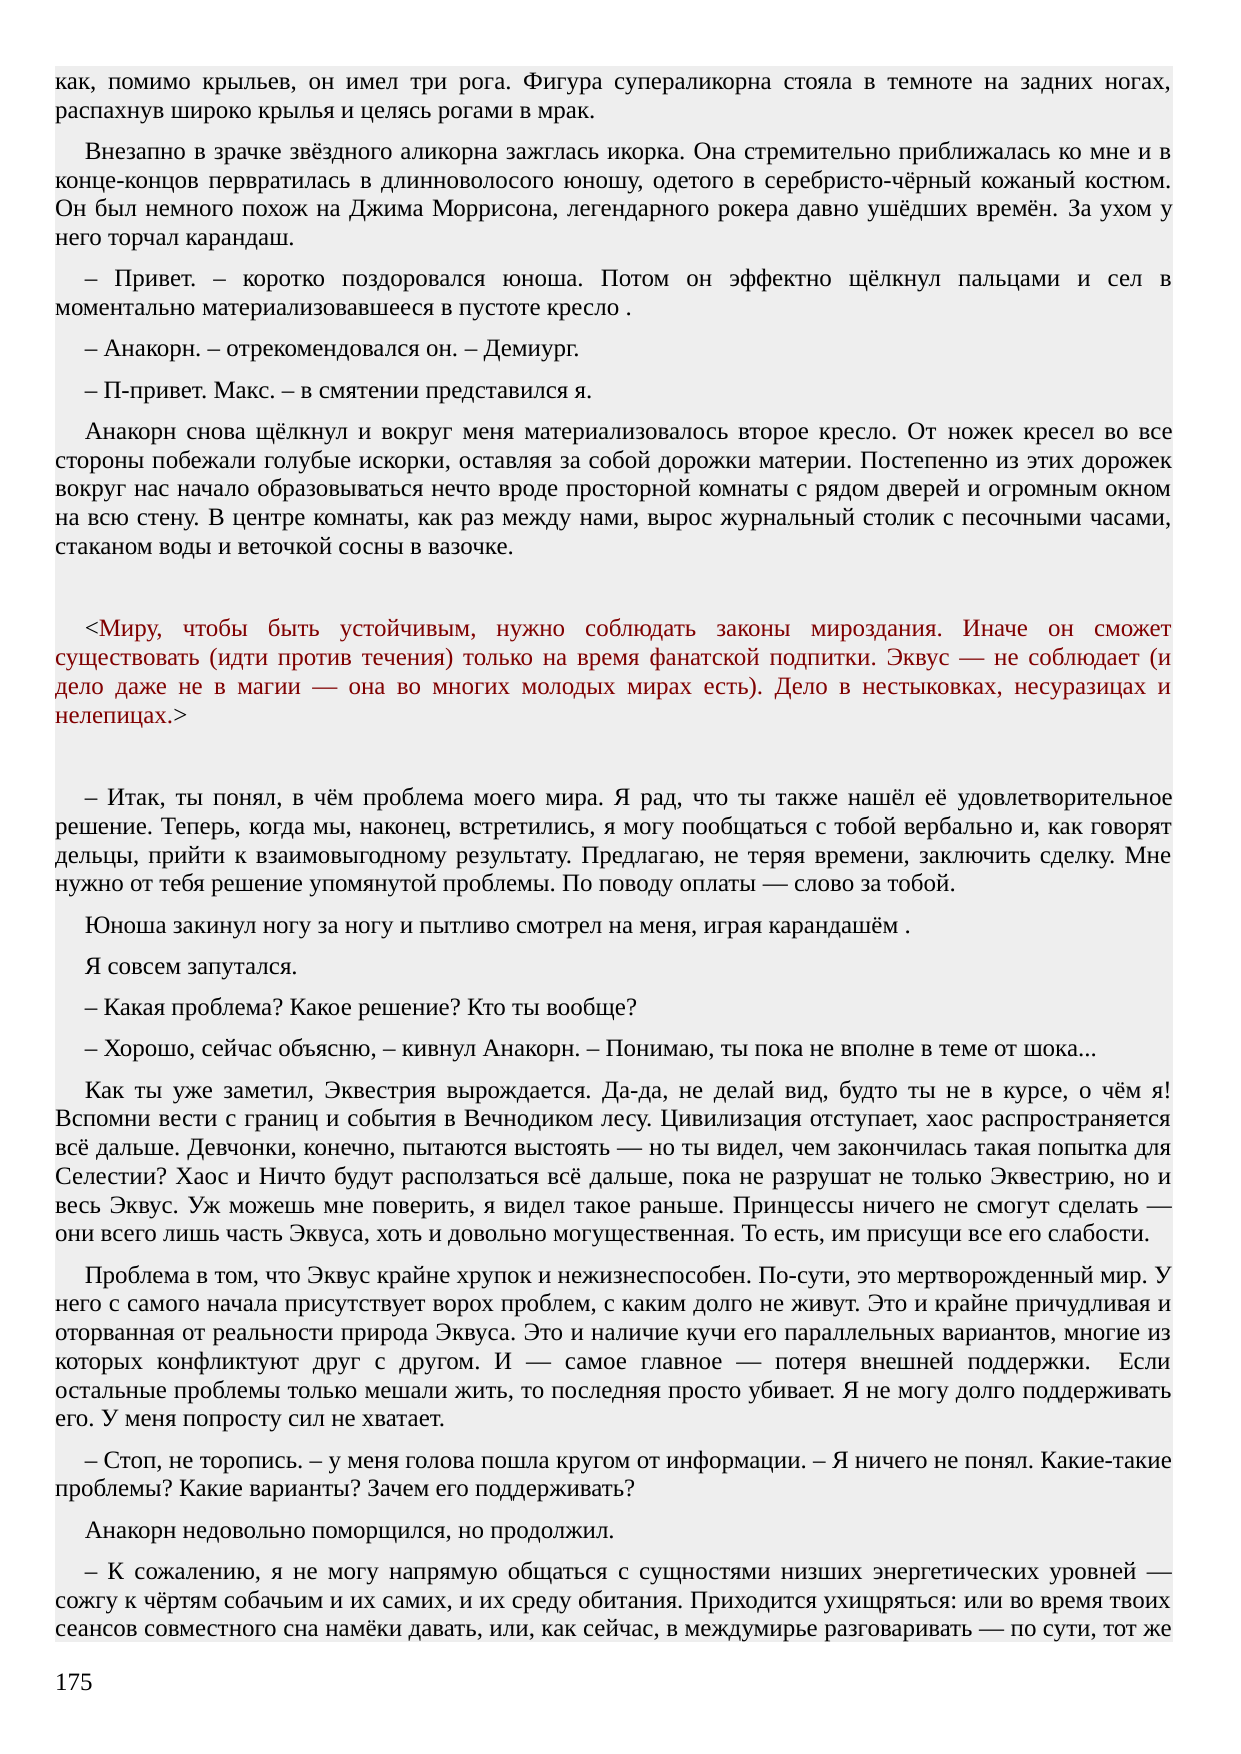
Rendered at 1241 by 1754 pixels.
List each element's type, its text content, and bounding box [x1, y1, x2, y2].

text как, помимо крыльев, он имел три рога. Фигура супераликорна стояла в темноте на задних ногах, распахнув широко крылья и целясь рогами в мрак. [55, 66, 1173, 123]
text Анакорн недовольно поморщился, но продолжил. [55, 1515, 1173, 1543]
text – Какая проблема? Какое решение? Кто ты вообще? [55, 992, 1173, 1021]
text – Анакорн. – отрекомендовался он. – Демиург. [55, 333, 1173, 362]
text – К сожалению, я не могу напрямую общаться с сущностями низших энергетических уровней — сожгу к чёртям собачьим и их самих, и их среду обитания. Приходится ухищряться: или во время твоих сеансов совместного сна намёки давать, или, как сейчас, в междумирье разговаривать — по сути, тот же [55, 1556, 1173, 1642]
text – Хорошо, сейчас объясню, – кивнул Анакорн. – Понимаю, ты пока не вполне в теме от шока... [55, 1033, 1173, 1062]
text <Миру, чтобы быть устойчивым, нужно соблюдать законы мироздания. Иначе он сможет существовать (идти против течения) только на время фанатской подпитки. Эквус — не соблюдает (и дело даже не в магии — она во многих молодых мирах есть). Дело в нестыковках, несуразицах и нелепицах.> [55, 613, 1173, 728]
text Внезапно в зрачке звёздного аликорна зажглась икорка. Она стремительно приближалась ко мне и в конце-концов первратилась в длинноволосого юношу, одетого в серебристо-чёрный кожаный костюм. Он был немного похож на Джима Моррисона, легендарного рокера давно ушёдших времён. За ухом у него торчал карандаш. [55, 136, 1173, 251]
text Юноша закинул ногу за ногу и пытливо смотрел на меня, играя карандашём . [55, 910, 1173, 938]
text – Итак, ты понял, в чём проблема моего мира. Я рад, что ты также нашёл её удовлетворительное решение. Теперь, когда мы, наконец, встретились, я могу пообщаться с тобой вербально и, как говорят дельцы, прийти к взаимовыгодному результату. Предлагаю, не теряя времени, заключить сделку. Мне нужно от тебя решение упомянутой проблемы. По поводу оплаты — слово за тобой. [55, 782, 1173, 897]
text Анакорн снова щёлкнул и вокруг меня материализовалось второе кресло. От ножек кресел во все стороны побежали голубые искорки, оставляя за собой дорожки материи. Постепенно из этих дорожек вокруг нас начало образовываться нечто вроде просторной комнаты с рядом дверей и огромным окном на всю стену. В центре комнаты, как раз между нами, вырос журнальный столик с песочными часами, стаканом воды и веточкой сосны в вазочке. [55, 416, 1173, 560]
text – П-привет. Макс. – в смятении представился я. [55, 375, 1173, 403]
text Как ты уже заметил, Эквестрия вырождается. Да-да, не делай вид, будто ты не в курсе, о чём я! Вспомни вести с границ и события в Вечнодиком лесу. Цивилизация отступает, хаос распространяется всё дальше. Девчонки, конечно, пытаются выстоять — но ты видел, чем закончилась такая попытка для Селестии? Хаос и Ничто будут расползаться всё дальше, пока не разрушат не только Эквестрию, но и весь Эквус. Уж можешь мне поверить, я видел такое раньше. Принцессы ничего не смогут сделать — они всего лишь часть Эквуса, хоть и довольно могущественная. То есть, им присущи все его слабости. [55, 1075, 1173, 1247]
text – Стоп, не торопись. – у меня голова пошла кругом от информации. – Я ничего не понял. Какие-такие проблемы? Какие варианты? Зачем его поддерживать? [55, 1445, 1173, 1502]
text Проблема в том, что Эквус крайне хрупок и нежизнеспособен. По-сути, это мертворожденный мир. У него с самого начала присутствует ворох проблем, с каким долго не живут. Это и крайне причудливая и оторванная от реальности природа Эквуса. Это и наличие кучи его параллельных вариантов, многие из которых конфликтуют друг с другом. И — самое главное — потеря внешней поддержки. Если остальные проблемы только мешали жить, то последняя просто убивает. Я не могу долго поддерживать его. У меня попросту сил не хватает. [55, 1260, 1173, 1432]
text – Привет. – коротко поздоровался юноша. Потом он эффектно щёлкнул пальцами и сел в моментально материализовавшееся в пустоте кресло . [55, 263, 1173, 321]
text Я совсем запутался. [55, 951, 1173, 980]
